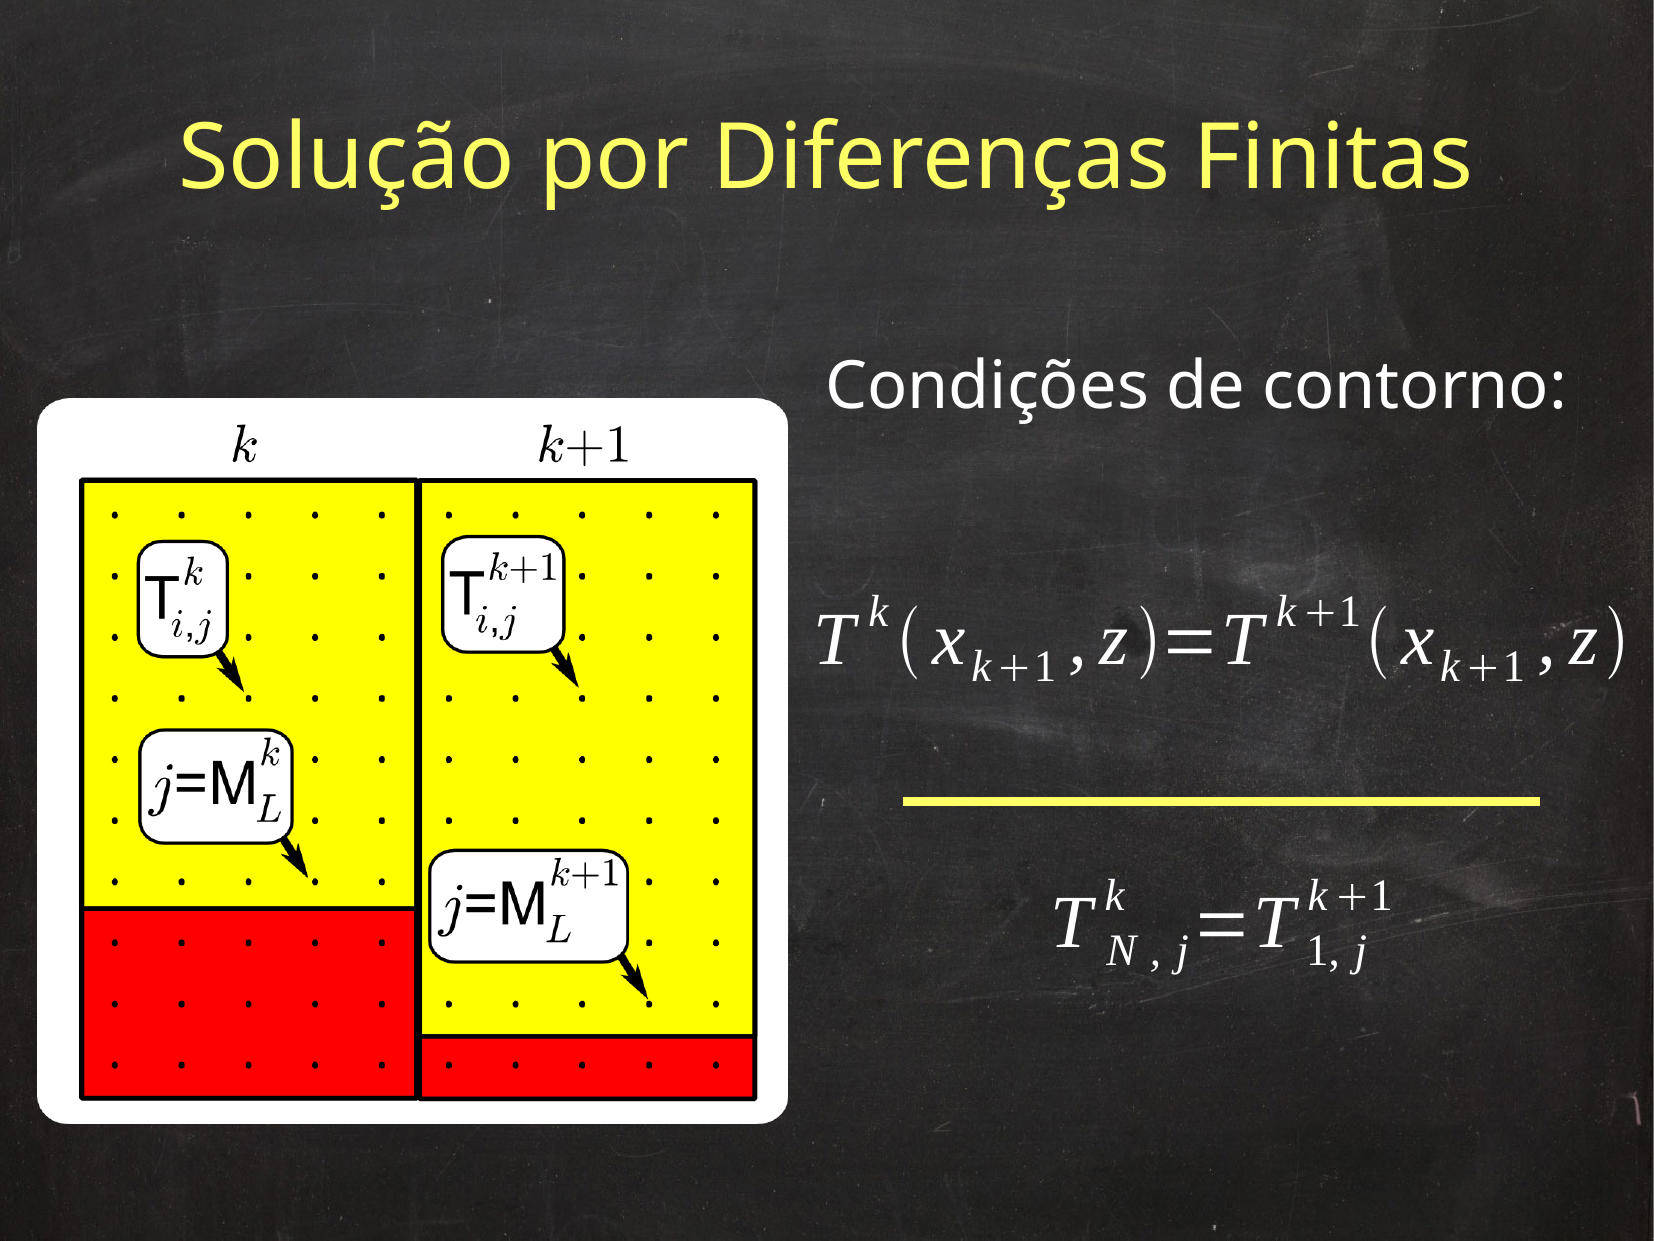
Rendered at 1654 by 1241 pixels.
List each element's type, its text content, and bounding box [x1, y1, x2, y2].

chart [807, 586, 1636, 691]
picture [0, 0, 1654, 1241]
list Condições de contorno: [825, 337, 1613, 586]
title Solução por Diferenças Finitas [82, 49, 1571, 257]
chart [1043, 869, 1400, 975]
list Condições de contorno: [825, 691, 1613, 976]
